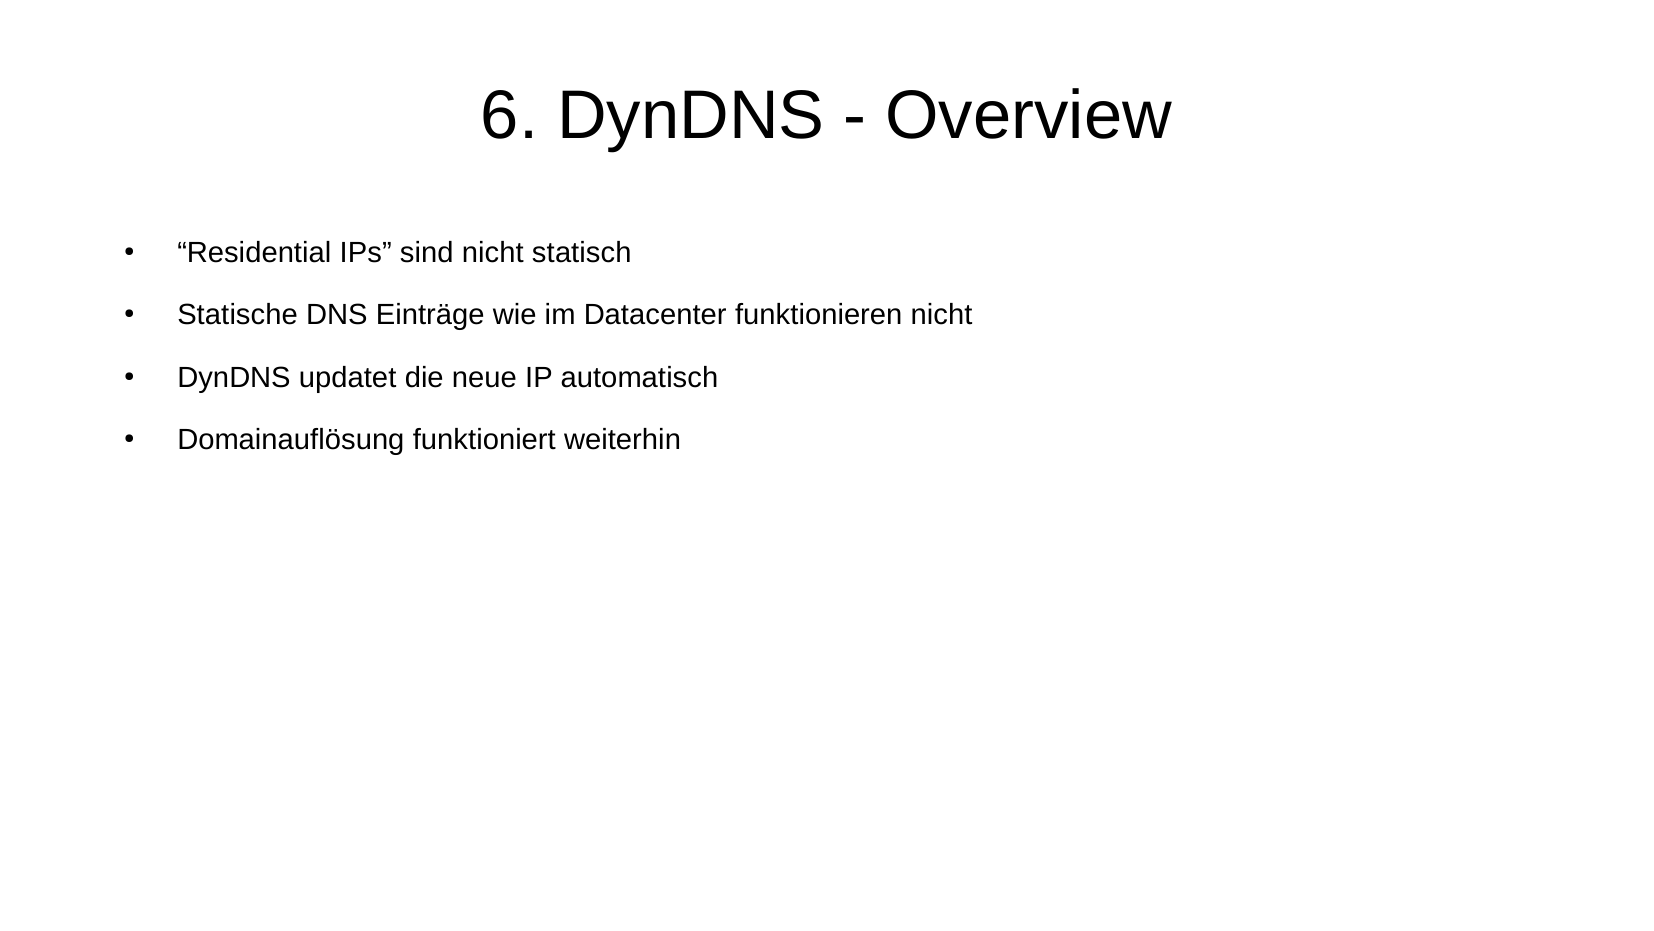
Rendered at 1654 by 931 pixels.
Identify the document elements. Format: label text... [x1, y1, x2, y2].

list “Residential IPs” sind nicht statisch Statische DNS Einträge wie im Datacenter funktionieren nicht DynDNS updatet die neue IP automatisch Domainauflösung funktioniert weiterhin [106, 236, 1595, 905]
title 6. DynDNS - Overview [82, 37, 1571, 193]
